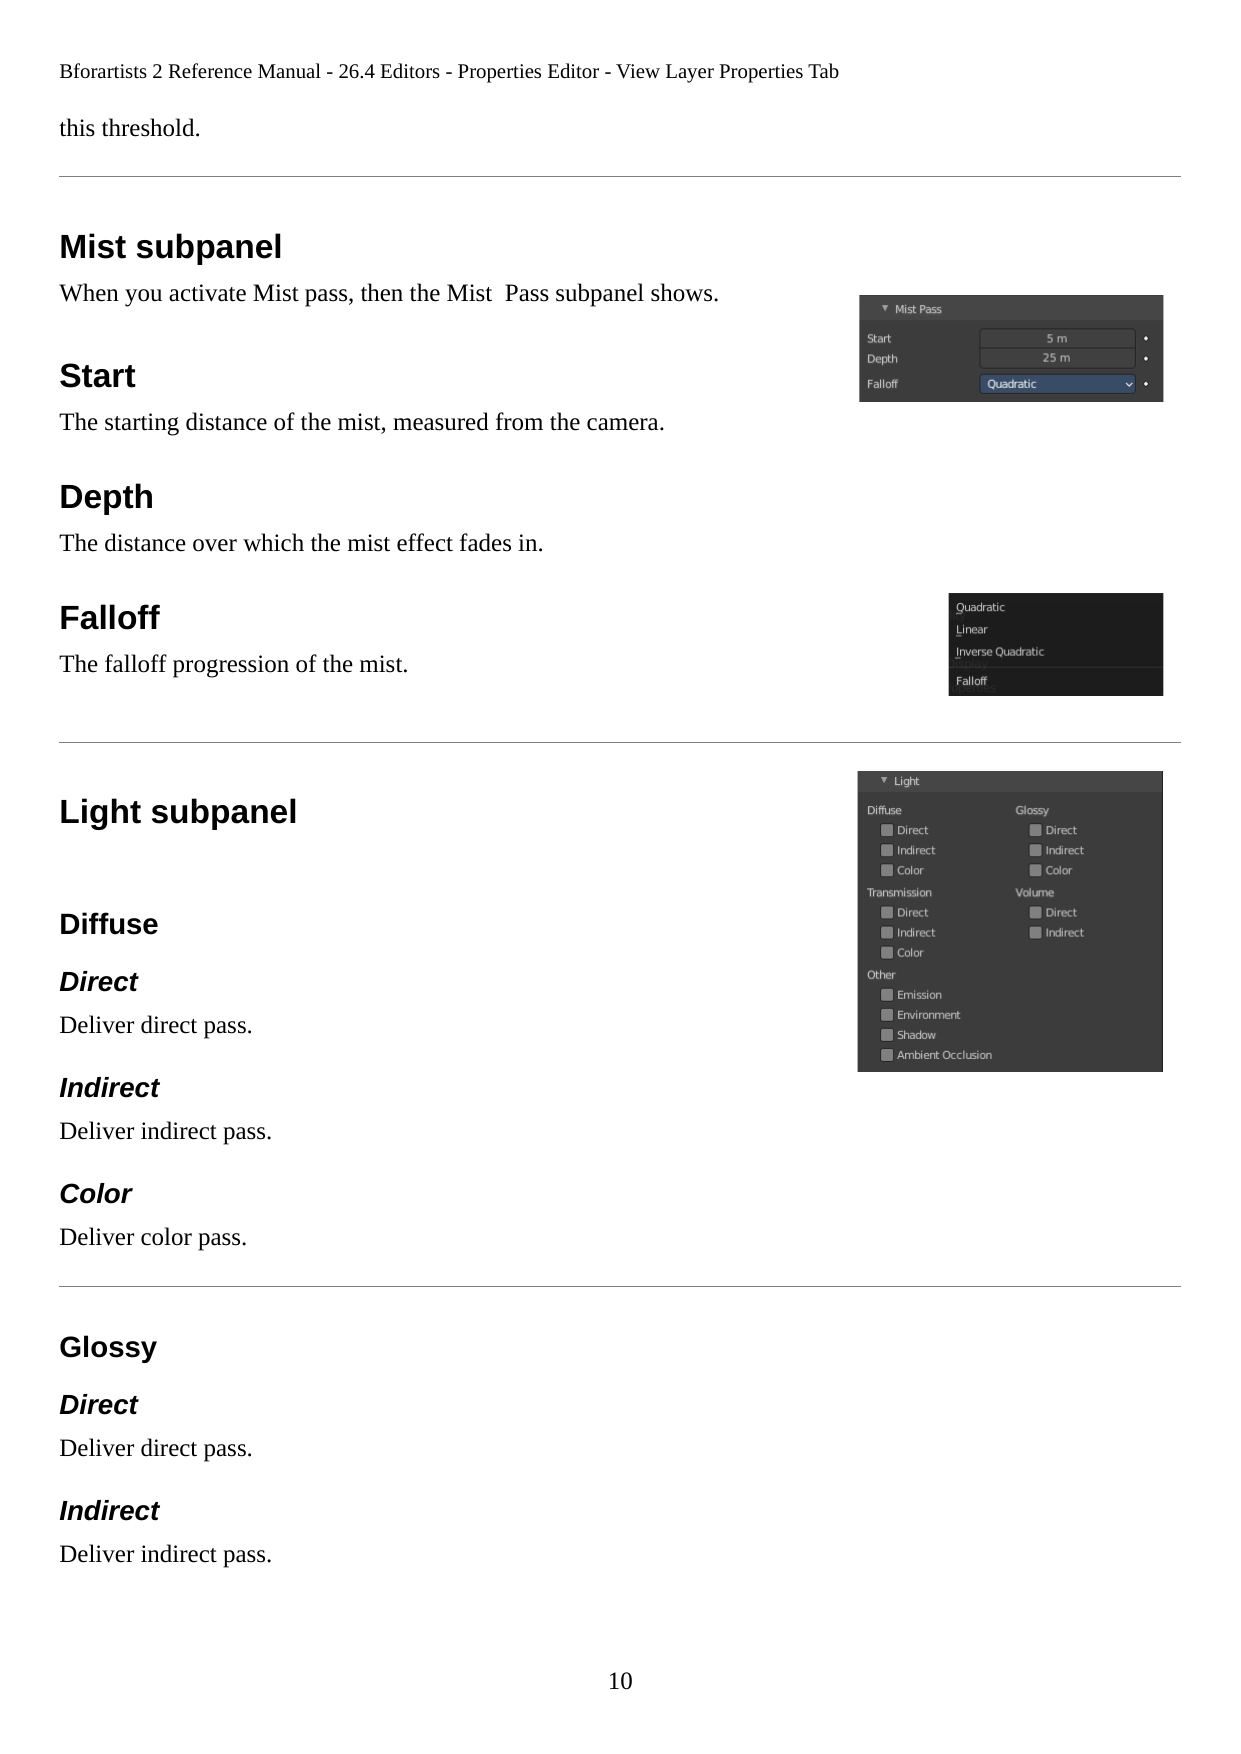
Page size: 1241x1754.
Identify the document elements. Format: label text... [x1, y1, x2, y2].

subtitle Light subpanel [59, 792, 857, 831]
text Deliver direct pass. [59, 1433, 1181, 1462]
subtitle [1164, 598, 1181, 637]
picture [857, 771, 1164, 1072]
subtitle Color [59, 1178, 1181, 1209]
picture [859, 295, 1164, 402]
picture [948, 593, 1164, 696]
text The falloff progression of the mist. [59, 649, 948, 678]
text Deliver color pass. [59, 1222, 1181, 1251]
subtitle Direct [59, 1388, 1181, 1420]
text The starting distance of the mist, measured from the camera. [59, 407, 1181, 436]
subtitle [1164, 907, 1181, 941]
subtitle [1164, 792, 1181, 831]
subtitle Mist subpanel [59, 227, 1181, 265]
text The distance over which the mist effect fades in. [59, 528, 1181, 557]
subtitle Diffuse [59, 907, 857, 941]
subtitle Glossy [59, 1330, 1181, 1363]
subtitle Start [59, 356, 859, 395]
subtitle Depth [59, 477, 1181, 516]
subtitle Indirect [59, 1072, 1181, 1103]
subtitle [1164, 966, 1181, 998]
subtitle Falloff [59, 598, 948, 637]
text Deliver indirect pass. [59, 1539, 1181, 1568]
subtitle Indirect [59, 1494, 1181, 1526]
text Deliver indirect pass. [59, 1116, 1181, 1145]
subtitle Direct [59, 966, 857, 998]
subtitle [1164, 356, 1181, 395]
text [1164, 1010, 1181, 1039]
text this threshold. [59, 113, 1181, 141]
text Deliver direct pass. [59, 1010, 857, 1039]
text When you activate Mist pass, then the Mist Pass subpanel shows. [59, 278, 1181, 307]
